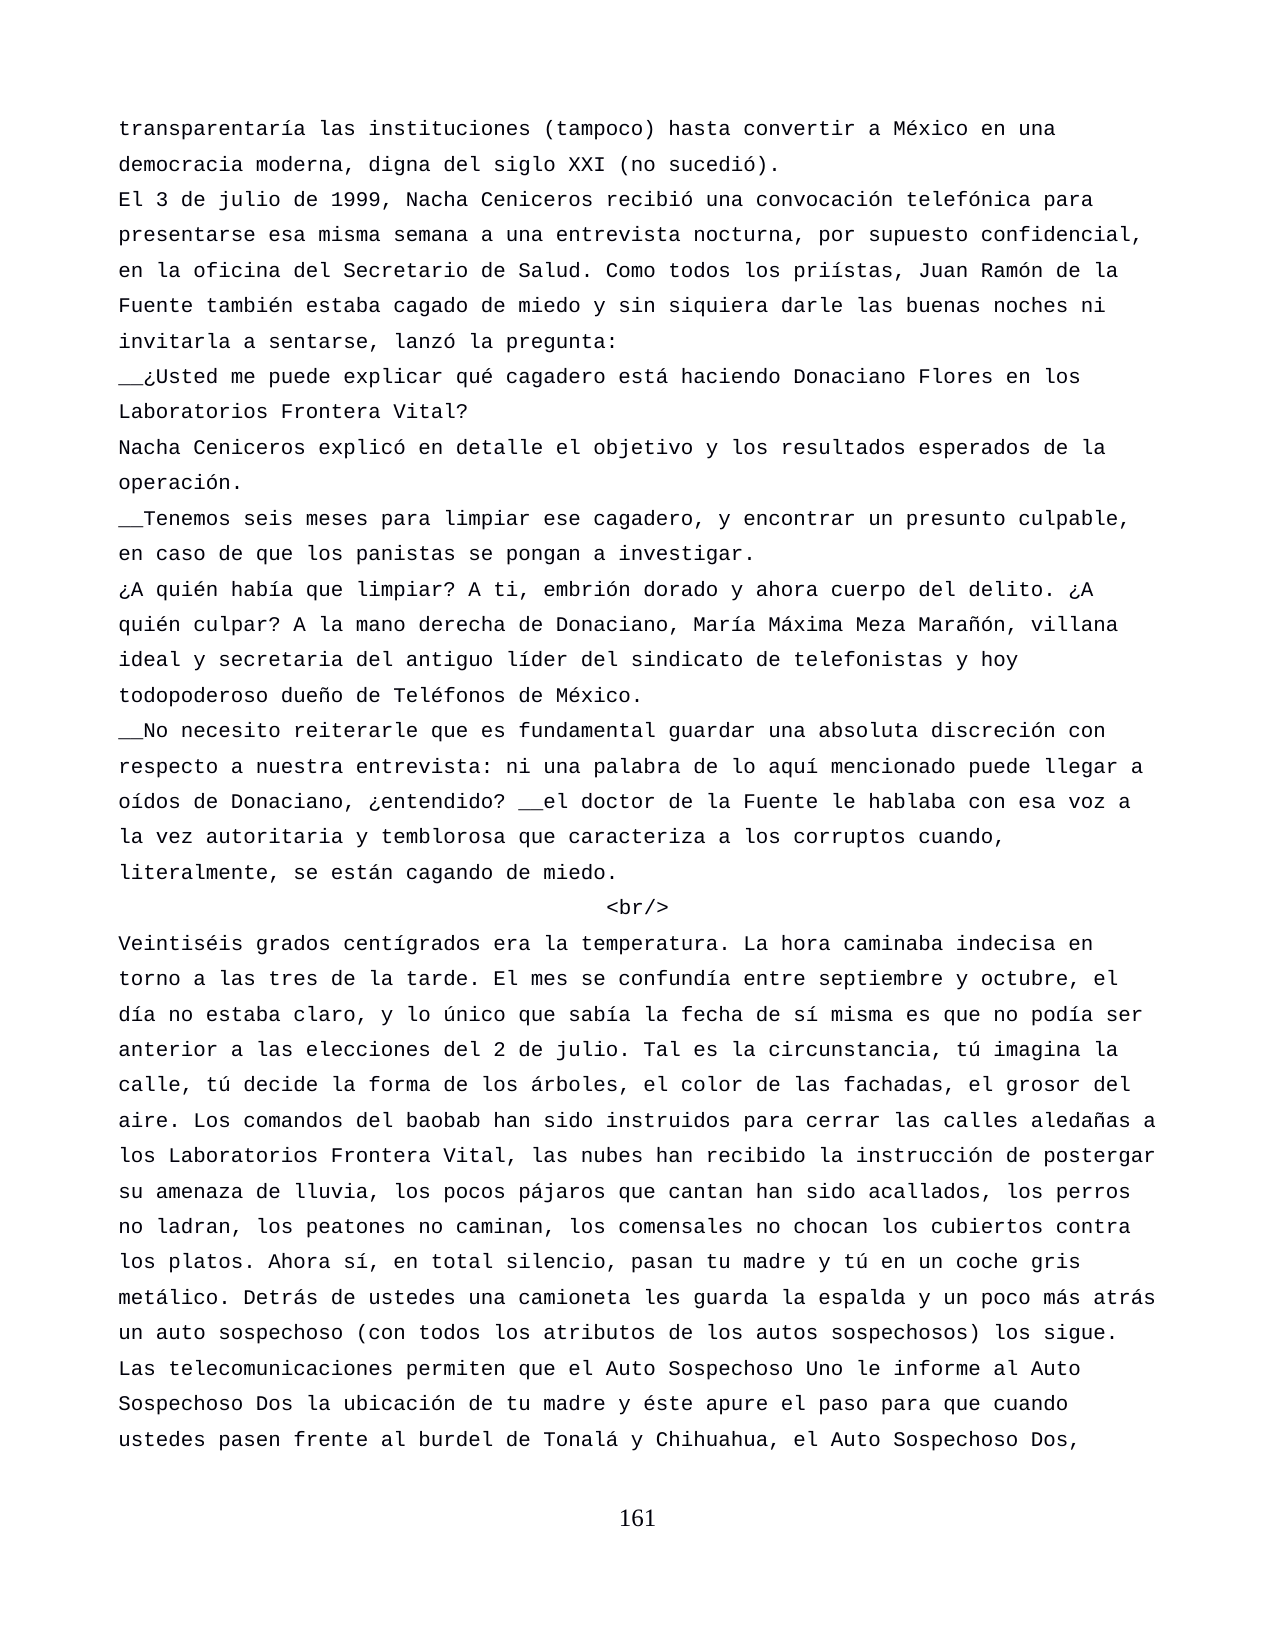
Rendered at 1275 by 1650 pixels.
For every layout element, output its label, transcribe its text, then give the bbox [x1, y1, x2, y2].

text __No necesito reiterarle que es fundamental guardar una absoluta discreción con respecto a nuestra entrevista: ni una palabra de lo aquí mencionado puede llegar a oídos de Donaciano, ¿entendido? __el doctor de la Fuente le hablaba con esa voz a la vez autoritaria y temblorosa que caracteriza a los corruptos cuando, literalmente, se están cagando de miedo. [118, 720, 1157, 886]
text Veintiséis grados centígrados era la temperatura. La hora caminaba indecisa en torno a las tres de la tarde. El mes se confundía entre septiembre y octubre, el día no estaba claro, y lo único que sabía la fecha de sí misma es que no podía ser anterior a las elecciones del 2 de julio. Tal es la circunstancia, tú imagina la calle, tú decide la forma de los árboles, el color de las fachadas, el grosor del aire. Los comandos del baobab han sido instruidos para cerrar las calles aledañas a los Laboratorios Frontera Vital, las nubes han recibido la instrucción de postergar su amenaza de lluvia, los pocos pájaros que cantan han sido acallados, los perros no ladran, los peatones no caminan, los comensales no chocan los cubiertos contra los platos. Ahora sí, en total silencio, pasan tu madre y tú en un coche gris metálico. Detrás de ustedes una camioneta les guarda la espalda y un poco más atrás un auto sospechoso (con todos los atributos de los autos sospechosos) los sigue. Las telecomunicaciones permiten que el Auto Sospechoso Uno le informe al Auto Sospechoso Dos la ubicación de tu madre y éste apure el paso para que cuando ustedes pasen frente al burdel de Tonalá y Chihuahua, el Auto Sospechoso Dos, [118, 933, 1157, 1452]
text Nacha Ceniceros explicó en detalle el objetivo y los resultados esperados de la operación. [118, 437, 1157, 496]
text __¿Usted me puede explicar qué cagadero está haciendo Donaciano Flores en los Laboratorios Frontera Vital? [118, 366, 1157, 425]
text El 3 de julio de 1999, Nacha Ceniceros recibió una convocación telefónica para presentarse esa misma semana a una entrevista nocturna, por supuesto confidencial, en la oficina del Secretario de Salud. Como todos los priístas, Juan Ramón de la Fuente también estaba cagado de miedo y sin siquiera darle las buenas noches ni invitarla a sentarse, lanzó la pregunta: [118, 189, 1157, 354]
text <br/> [118, 897, 1157, 921]
text ¿A quién había que limpiar? A ti, embrión dorado y ahora cuerpo del delito. ¿A quién culpar? A la mano derecha de Donaciano, María Máxima Meza Marañón, villana ideal y secretaria del antiguo líder del sindicato de telefonistas y hoy todopoderoso dueño de Teléfonos de México. [118, 578, 1157, 708]
text transparentaría las instituciones (tampoco) hasta convertir a México en una democracia moderna, digna del siglo XXI (no sucedió). [118, 118, 1157, 177]
text __Tenemos seis meses para limpiar ese cagadero, y encontrar un presunto culpable, en caso de que los panistas se pongan a investigar. [118, 508, 1157, 567]
